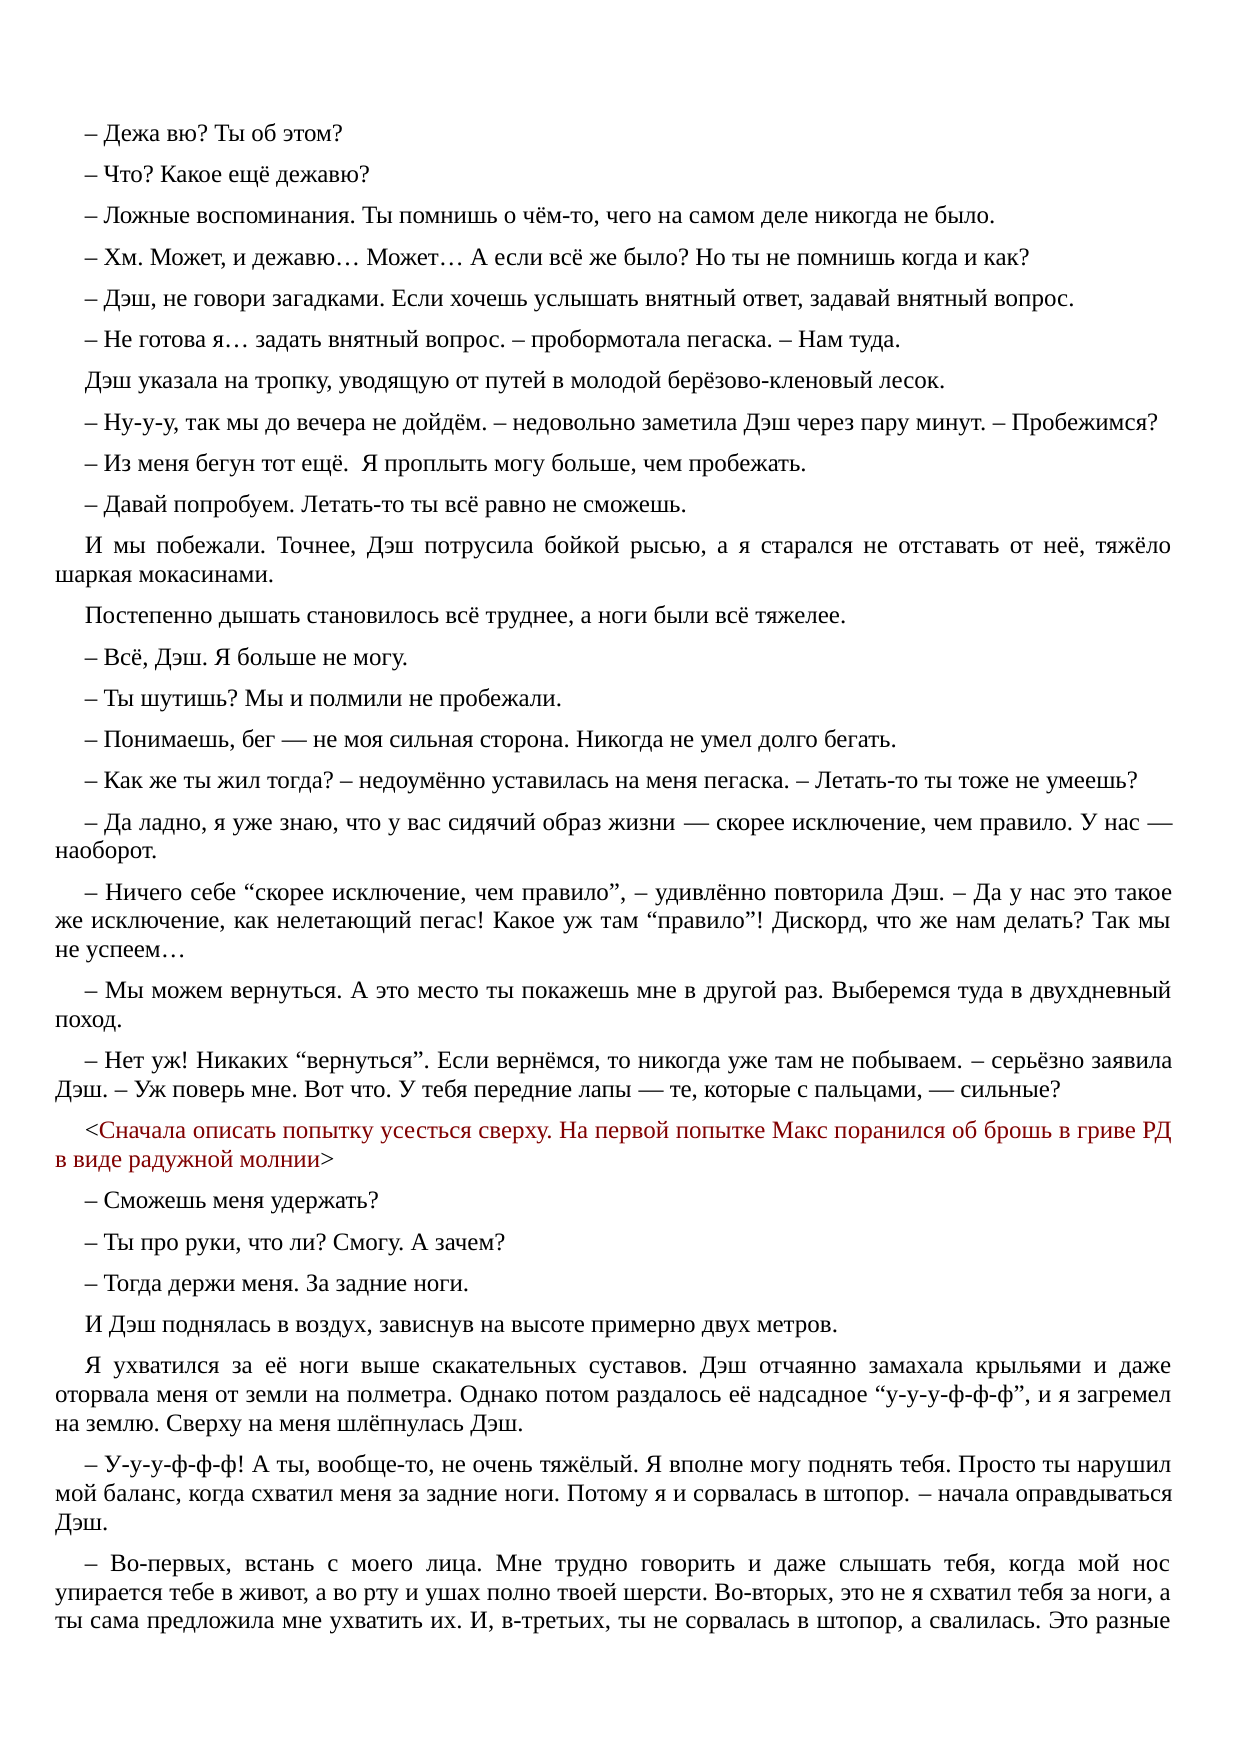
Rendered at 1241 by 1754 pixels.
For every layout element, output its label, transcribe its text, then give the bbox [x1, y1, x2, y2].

text Я ухватился за её ноги выше скакательных суставов. Дэш отчаянно замахала крыльями и даже оторвала меня от земли на полметра. Однако потом раздалось её надсадное “у-у-у-ф-ф-ф”, и я загремел на землю. Сверху на меня шлёпнулась Дэш. [55, 1351, 1172, 1437]
text – Не готова я… задать внятный вопрос. – пробормотала пегаска. – Нам туда. [55, 324, 1172, 353]
text <Cначала описать попытку усесться сверху. На первой попытке Макс поранился об брошь в гриве РД в виде радужной молнии> [55, 1116, 1172, 1173]
text – Мы можем вернуться. А это место ты покажешь мне в другой раз. Выберемся туда в двухдневный поход. [55, 976, 1172, 1033]
text – Во-первых, встань с моего лица. Мне трудно говорить и даже слышать тебя, когда мой нос упирается тебе в живот, а во рту и ушах полно твоей шерсти. Во-вторых, это не я схватил тебя за ноги, а ты сама предложила мне ухватить их. И, в-третьих, ты не сорвалась в штопор, а свалилась. Это разные [55, 1548, 1172, 1634]
text И Дэш поднялась в воздух, зависнув на высоте примерно двух метров. [55, 1309, 1172, 1338]
text Дэш указала на тропку, уводящую от путей в молодой берёзово-кленовый лесок. [55, 366, 1172, 394]
text – Ну-у-у, так мы до вечера не дойдём. – недовольно заметила Дэш через пару минут. – Пробежимся? [55, 407, 1172, 436]
text – Хм. Может, и дежавю… Может… А если всё же было? Но ты не помнишь когда и как? [55, 242, 1172, 271]
text – У-у-у-ф-ф-ф! А ты, вообще-то, не очень тяжёлый. Я вполне могу поднять тебя. Просто ты нарушил мой баланс, когда схватил меня за задние ноги. Потому я и сорвалась в штопор. – начала оправдываться Дэш. [55, 1449, 1172, 1536]
text – Ложные воспоминания. Ты помнишь о чём-то, чего на самом деле никогда не было. [55, 201, 1172, 229]
text – Ты про руки, что ли? Смогу. А зачем? [55, 1227, 1172, 1256]
text – Понимаешь, бег — не моя сильная сторона. Никогда не умел долго бегать. [55, 724, 1172, 753]
text И мы побежали. Точнее, Дэш потрусила бойкой рысью, а я старался не отставать от неё, тяжёло шаркая мокасинами. [55, 531, 1172, 588]
text – Давай попробуем. Летать-то ты всё равно не сможешь. [55, 489, 1172, 518]
text – Дэш, не говори загадками. Если хочешь услышать внятный ответ, задавай внятный вопрос. [55, 283, 1172, 312]
text – Из меня бегун тот ещё. Я проплыть могу больше, чем пробежать. [55, 448, 1172, 477]
text – Ты шутишь? Мы и полмили не пробежали. [55, 683, 1172, 712]
text – Да ладно, я уже знаю, что у вас сидячий образ жизни — скорее исключение, чем правило. У нас — наоборот. [55, 807, 1172, 864]
text – Сможешь меня удержать? [55, 1186, 1172, 1214]
text – Нет уж! Никаких “вернуться”. Если вернёмся, то никогда уже там не побываем. – серьёзно заявила Дэш. – Уж поверь мне. Вот что. У тебя передние лапы — те, которые с пальцами, — сильные? [55, 1046, 1172, 1103]
text Постепенно дышать становилось всё труднее, а ноги были всё тяжелее. [55, 601, 1172, 629]
text – Что? Какое ещё дежавю? [55, 159, 1172, 188]
text – Всё, Дэш. Я больше не могу. [55, 642, 1172, 671]
text – Ничего себе “скорее исключение, чем правило”, – удивлённо повторила Дэш. – Да у нас это такое же исключение, как нелетающий пегас! Какое уж там “правило”! Дискорд, что же нам делать? Так мы не успеем… [55, 877, 1172, 963]
text – Тогда держи меня. За задние ноги. [55, 1268, 1172, 1297]
text – Как же ты жил тогда? – недоумённо уставилась на меня пегаска. – Летать-то ты тоже не умеешь? [55, 766, 1172, 794]
text – Дежа вю? Ты об этом? [55, 118, 1172, 147]
